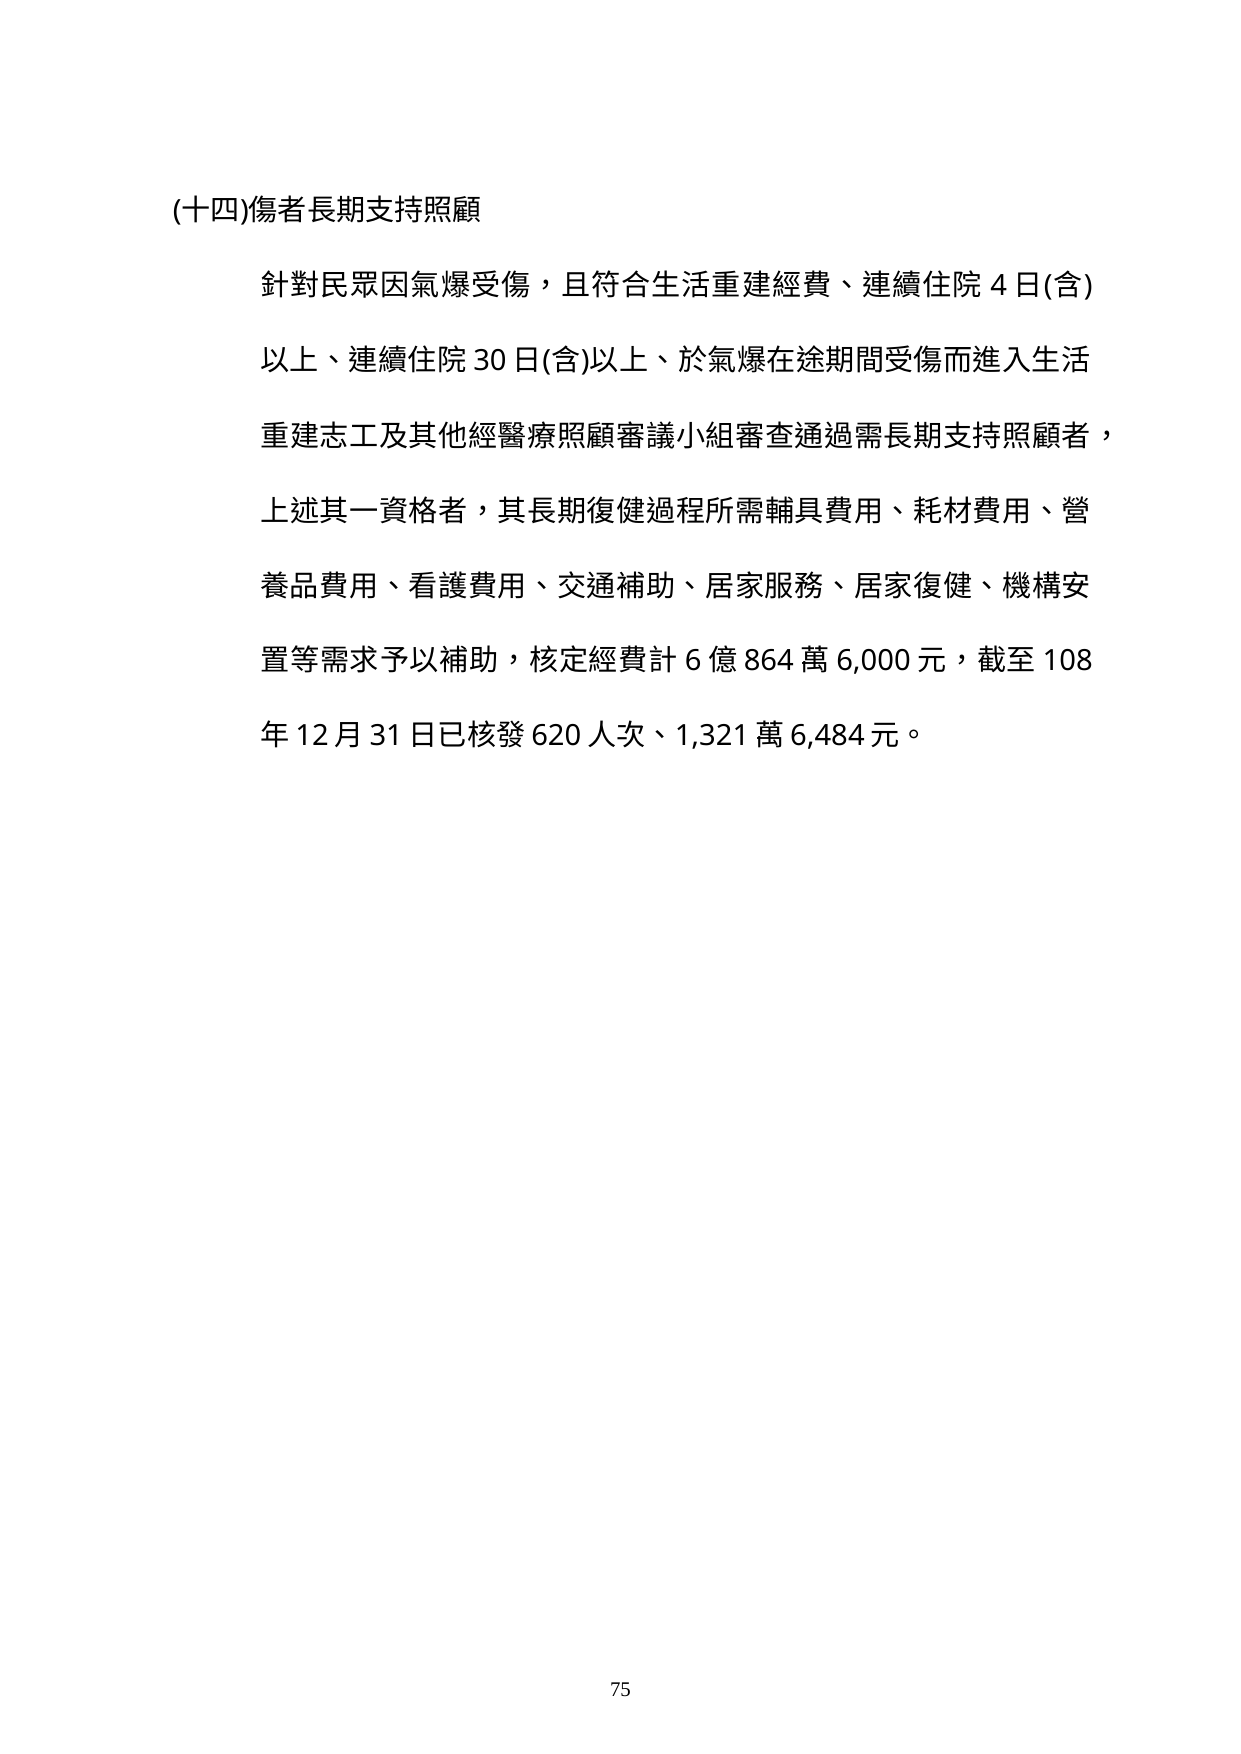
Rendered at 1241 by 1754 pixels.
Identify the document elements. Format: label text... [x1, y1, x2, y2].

text (十四)傷者長期支持照顧 [173, 164, 1092, 239]
text 針對民眾因氣爆受傷，且符合生活重建經費、連續住院4日(含)以上、連續住院30日(含)以上、於氣爆在途期間受傷而進入生活重建志工及其他經醫療照顧審議小組審查通過需長期支持照顧者，上述其一資格者，其長期復健過程所需輔具費用、耗材費用、營養品費用、看護費用、交通補助、居家服務、居家復健、機構安置等需求予以補助，核定經費計6億864萬6,000元，截至108年12月31日已核發620人次、1,321萬6,484元。 [260, 239, 1092, 764]
